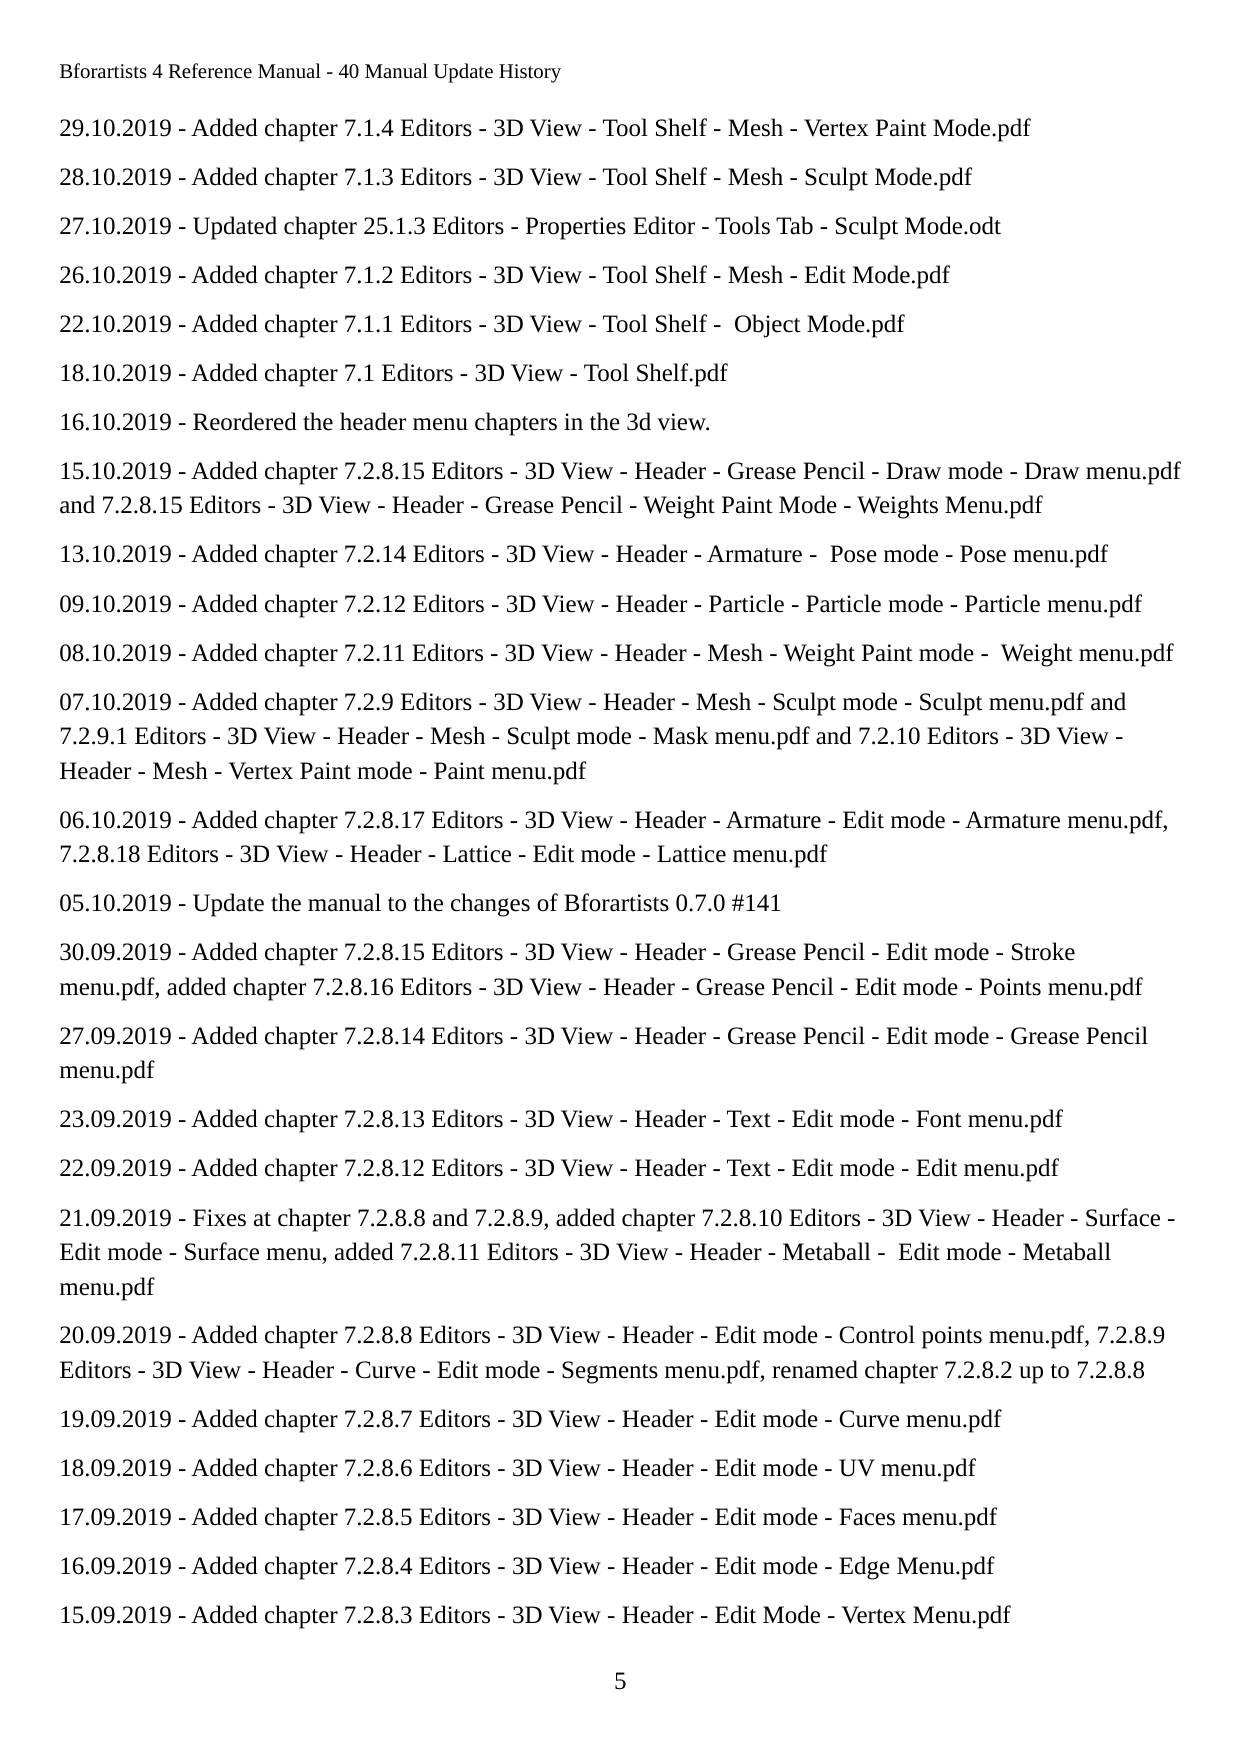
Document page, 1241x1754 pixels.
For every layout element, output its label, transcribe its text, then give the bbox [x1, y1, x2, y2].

text 20.09.2019 - Added chapter 7.2.8.8 Editors - 3D View - Header - Edit mode - Control points menu.pdf, 7.2.8.9 Editors - 3D View - Header - Curve - Edit mode - Segments menu.pdf, renamed chapter 7.2.8.2 up to 7.2.8.8 [59, 1321, 1181, 1384]
text 17.09.2019 - Added chapter 7.2.8.5 Editors - 3D View - Header - Edit mode - Faces menu.pdf [59, 1502, 1181, 1531]
text 21.09.2019 - Fixes at chapter 7.2.8.8 and 7.2.8.9, added chapter 7.2.8.10 Editors - 3D View - Header - Surface - Edit mode - Surface menu, added 7.2.8.11 Editors - 3D View - Header - Metaball - Edit mode - Metaball menu.pdf [59, 1203, 1181, 1300]
text 29.10.2019 - Added chapter 7.1.4 Editors - 3D View - Tool Shelf - Mesh - Vertex Paint Mode.pdf [59, 113, 1181, 141]
text 18.10.2019 - Added chapter 7.1 Editors - 3D View - Tool Shelf.pdf [59, 358, 1181, 387]
text 19.09.2019 - Added chapter 7.2.8.7 Editors - 3D View - Header - Edit mode - Curve menu.pdf [59, 1404, 1181, 1433]
text 16.09.2019 - Added chapter 7.2.8.4 Editors - 3D View - Header - Edit mode - Edge Menu.pdf [59, 1551, 1181, 1580]
text 30.09.2019 - Added chapter 7.2.8.15 Editors - 3D View - Header - Grease Pencil - Edit mode - Stroke menu.pdf, added chapter 7.2.8.16 Editors - 3D View - Header - Grease Pencil - Edit mode - Points menu.pdf [59, 937, 1181, 1001]
text 28.10.2019 - Added chapter 7.1.3 Editors - 3D View - Tool Shelf - Mesh - Sculpt Mode.pdf [59, 162, 1181, 190]
text 26.10.2019 - Added chapter 7.1.2 Editors - 3D View - Tool Shelf - Mesh - Edit Mode.pdf [59, 260, 1181, 288]
text 27.10.2019 - Updated chapter 25.1.3 Editors - Properties Editor - Tools Tab - Sculpt Mode.odt [59, 211, 1181, 239]
text 09.10.2019 - Added chapter 7.2.12 Editors - 3D View - Header - Particle - Particle mode - Particle menu.pdf [59, 589, 1181, 617]
text 22.10.2019 - Added chapter 7.1.1 Editors - 3D View - Tool Shelf - Object Mode.pdf [59, 309, 1181, 338]
text 18.09.2019 - Added chapter 7.2.8.6 Editors - 3D View - Header - Edit mode - UV menu.pdf [59, 1453, 1181, 1482]
text 23.09.2019 - Added chapter 7.2.8.13 Editors - 3D View - Header - Text - Edit mode - Font menu.pdf [59, 1104, 1181, 1133]
text 15.09.2019 - Added chapter 7.2.8.3 Editors - 3D View - Header - Edit Mode - Vertex Menu.pdf [59, 1600, 1181, 1629]
text 07.10.2019 - Added chapter 7.2.9 Editors - 3D View - Header - Mesh - Sculpt mode - Sculpt menu.pdf and 7.2.9.1 Editors - 3D View - Header - Mesh - Sculpt mode - Mask menu.pdf and 7.2.10 Editors - 3D View - Header - Mesh - Vertex Paint mode - Paint menu.pdf [59, 687, 1181, 784]
text 05.10.2019 - Update the manual to the changes of Bforartists 0.7.0 #141 [59, 888, 1181, 917]
text 15.10.2019 - Added chapter 7.2.8.15 Editors - 3D View - Header - Grease Pencil - Draw mode - Draw menu.pdf and 7.2.8.15 Editors - 3D View - Header - Grease Pencil - Weight Paint Mode - Weights Menu.pdf [59, 456, 1181, 519]
text 22.09.2019 - Added chapter 7.2.8.12 Editors - 3D View - Header - Text - Edit mode - Edit menu.pdf [59, 1153, 1181, 1182]
text 16.10.2019 - Reordered the header menu chapters in the 3d view. [59, 407, 1181, 436]
text 06.10.2019 - Added chapter 7.2.8.17 Editors - 3D View - Header - Armature - Edit mode - Armature menu.pdf, 7.2.8.18 Editors - 3D View - Header - Lattice - Edit mode - Lattice menu.pdf [59, 805, 1181, 868]
text 13.10.2019 - Added chapter 7.2.14 Editors - 3D View - Header - Armature - Pose mode - Pose menu.pdf [59, 539, 1181, 568]
text 08.10.2019 - Added chapter 7.2.11 Editors - 3D View - Header - Mesh - Weight Paint mode - Weight menu.pdf [59, 638, 1181, 666]
text 27.09.2019 - Added chapter 7.2.8.14 Editors - 3D View - Header - Grease Pencil - Edit mode - Grease Pencil menu.pdf [59, 1021, 1181, 1084]
